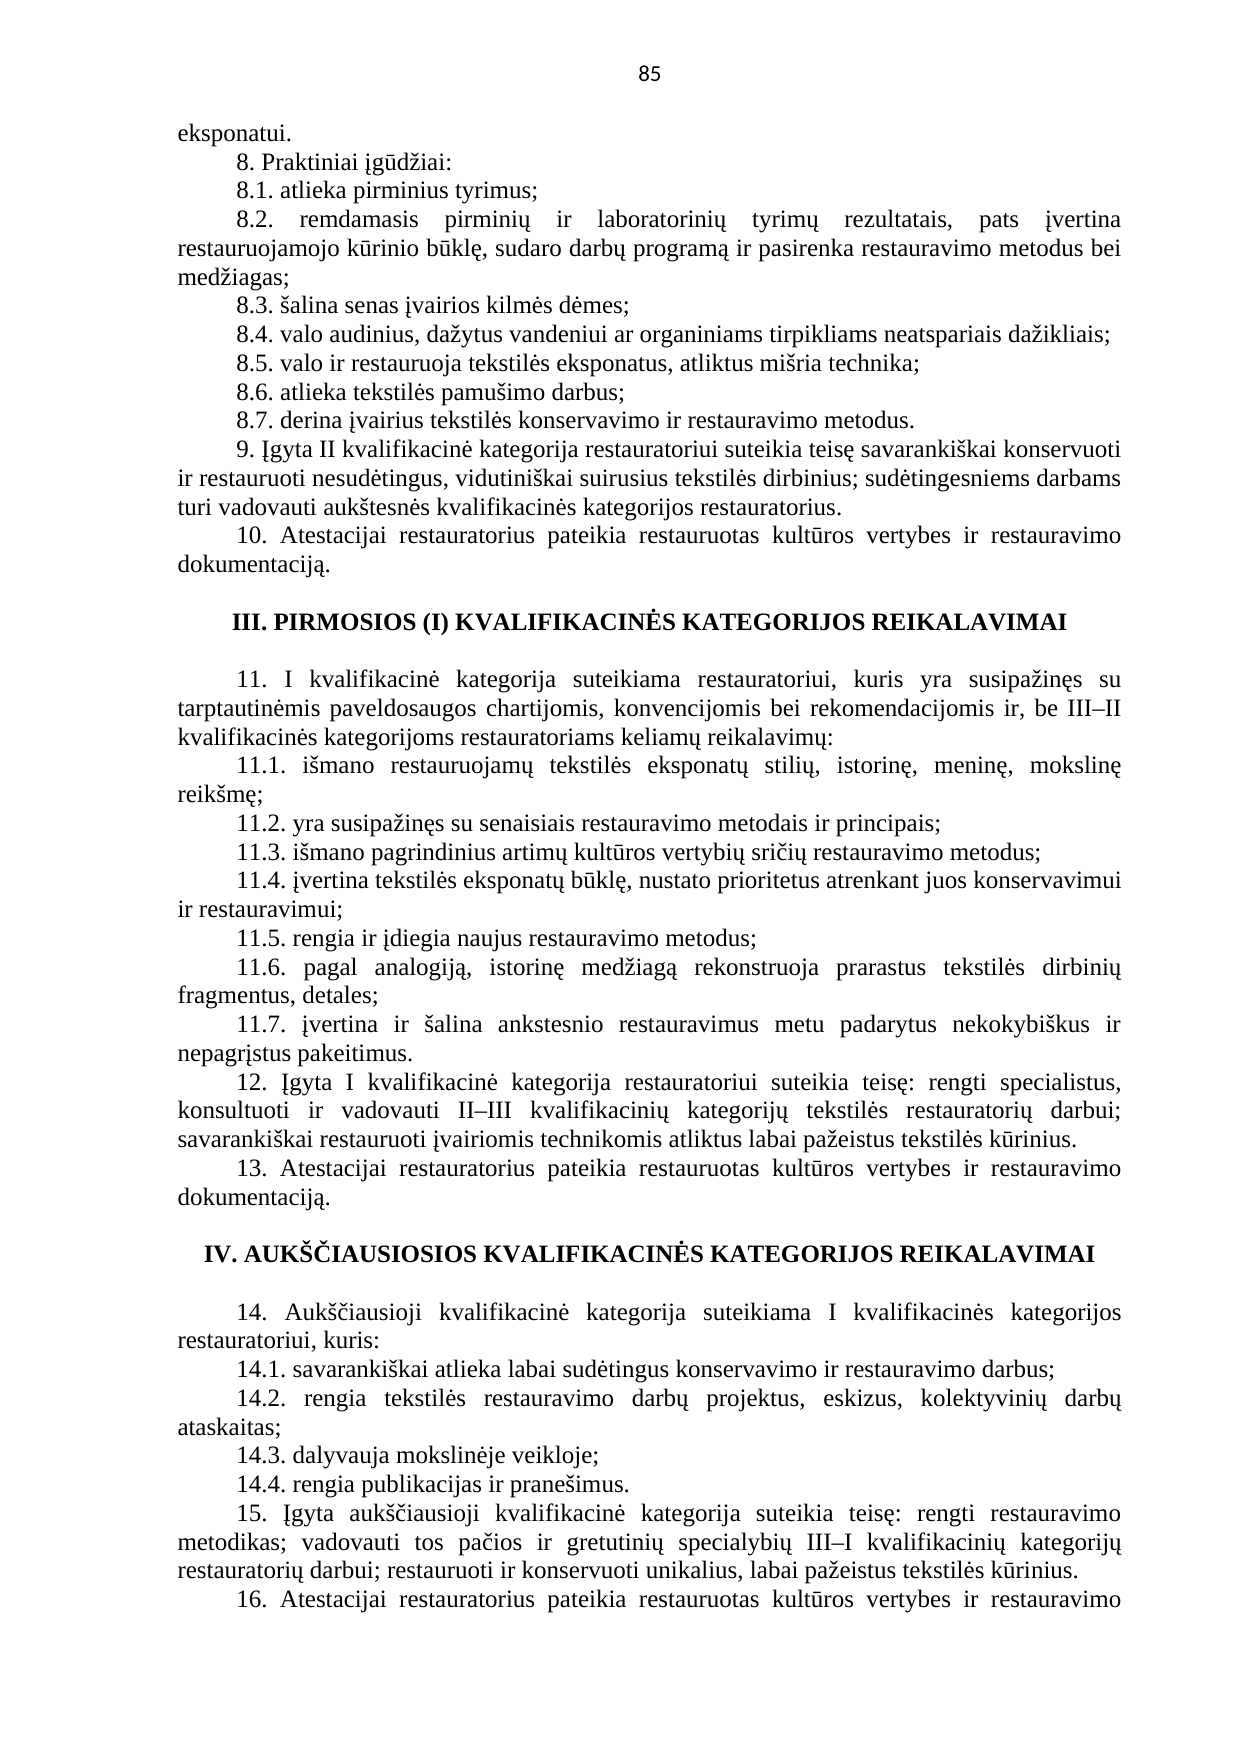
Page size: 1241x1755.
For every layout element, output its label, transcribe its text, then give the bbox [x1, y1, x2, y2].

text 8.3. šalina senas įvairios kilmės dėmes; [177, 291, 1122, 319]
text 11.6. pagal analogiją, istorinę medžiagą rekonstruoja prarastus tekstilės dirbinių fragmentus, detales; [177, 952, 1122, 1009]
text 14. Aukščiausioji kvalifikacinė kategorija suteikiama I kvalifikacinės kategorijos restauratoriui, kuris: [177, 1297, 1122, 1354]
text 14.4. rengia publikacijas ir pranešimus. [177, 1469, 1122, 1498]
text 8.1. atlieka pirminius tyrimus; [177, 176, 1122, 204]
text 8. Praktiniai įgūdžiai: [177, 147, 1122, 176]
text 9. Įgyta II kvalifikacinė kategorija restauratoriui suteikia teisę savarankiškai konservuoti ir restauruoti nesudėtingus, vidutiniškai suirusius tekstilės dirbinius; sudėtingesniems darbams turi vadovauti aukštesnės kvalifikacinės kategorijos restauratorius. [177, 434, 1122, 521]
text 14.1. savarankiškai atlieka labai sudėtingus konservavimo ir restauravimo darbus; [177, 1354, 1122, 1383]
text 8.2. remdamasis pirminių ir laboratorinių tyrimų rezultatais, pats įvertina restauruojamojo kūrinio būklę, sudaro darbų programą ir pasirenka restauravimo metodus bei medžiagas; [177, 204, 1122, 291]
text 13. Atestacijai restauratorius pateikia restauruotas kultūros vertybes ir restauravimo dokumentaciją. [177, 1153, 1122, 1211]
text 11.7. įvertina ir šalina ankstesnio restauravimus metu padarytus nekokybiškus ir nepagrįstus pakeitimus. [177, 1009, 1122, 1067]
text 14.3. dalyvauja mokslinėje veikloje; [177, 1441, 1122, 1469]
text 8.6. atlieka tekstilės pamušimo darbus; [177, 377, 1122, 406]
text 8.7. derina įvairius tekstilės konservavimo ir restauravimo metodus. [177, 406, 1122, 434]
text eksponatui. [177, 118, 1122, 147]
text 11.5. rengia ir įdiegia naujus restauravimo metodus; [177, 923, 1122, 952]
text 8.5. valo ir restauruoja tekstilės eksponatus, atliktus mišria technika; [177, 348, 1122, 377]
text 16. Atestacijai restauratorius pateikia restauruotas kultūros vertybes ir restauravimo [177, 1584, 1122, 1613]
text 8.4. valo audinius, dažytus vandeniui ar organiniams tirpikliams neatspariais dažikliais; [177, 319, 1122, 348]
text 15. Įgyta aukščiausioji kvalifikacinė kategorija suteikia teisę: rengti restauravimo metodikas; vadovauti tos pačios ir gretutinių specialybių III–I kvalifikacinių kategorijų restauratorių darbui; restauruoti ir konservuoti unikalius, labai pažeistus tekstilės kūrinius. [177, 1498, 1122, 1584]
text 11.4. įvertina tekstilės eksponatų būklę, nustato prioritetus atrenkant juos konservavimui ir restauravimui; [177, 866, 1122, 923]
text 11.3. išmano pagrindinius artimų kultūros vertybių sričių restauravimo metodus; [177, 837, 1122, 866]
text 11.1. išmano restauruojamų tekstilės eksponatų stilių, istorinę, meninę, mokslinę reikšmę; [177, 751, 1122, 808]
text 11.2. yra susipažinęs su senaisiais restauravimo metodais ir principais; [177, 808, 1122, 837]
text 10. Atestacijai restauratorius pateikia restauruotas kultūros vertybes ir restauravimo dokumentaciją. [177, 521, 1122, 578]
text III. PIRMOSIOS (I) KVALIFIKACINĖS KATEGORIJOS REIKALAVIMAI [177, 607, 1122, 636]
text IV. AUKŠČIAUSIOSIOS KVALIFIKACINĖS KATEGORIJOS REIKALAVIMAI [177, 1239, 1122, 1268]
text 12. Įgyta I kvalifikacinė kategorija restauratoriui suteikia teisę: rengti specialistus, konsultuoti ir vadovauti II–III kvalifikacinių kategorijų tekstilės restauratorių darbui; savarankiškai restauruoti įvairiomis technikomis atliktus labai pažeistus tekstilės kūrinius. [177, 1067, 1122, 1153]
text 11. I kvalifikacinė kategorija suteikiama restauratoriui, kuris yra susipažinęs su tarptautinėmis paveldosaugos chartijomis, konvencijomis bei rekomendacijomis ir, be III–II kvalifikacinės kategorijoms restauratoriams keliamų reikalavimų: [177, 664, 1122, 751]
text 14.2. rengia tekstilės restauravimo darbų projektus, eskizus, kolektyvinių darbų ataskaitas; [177, 1383, 1122, 1441]
